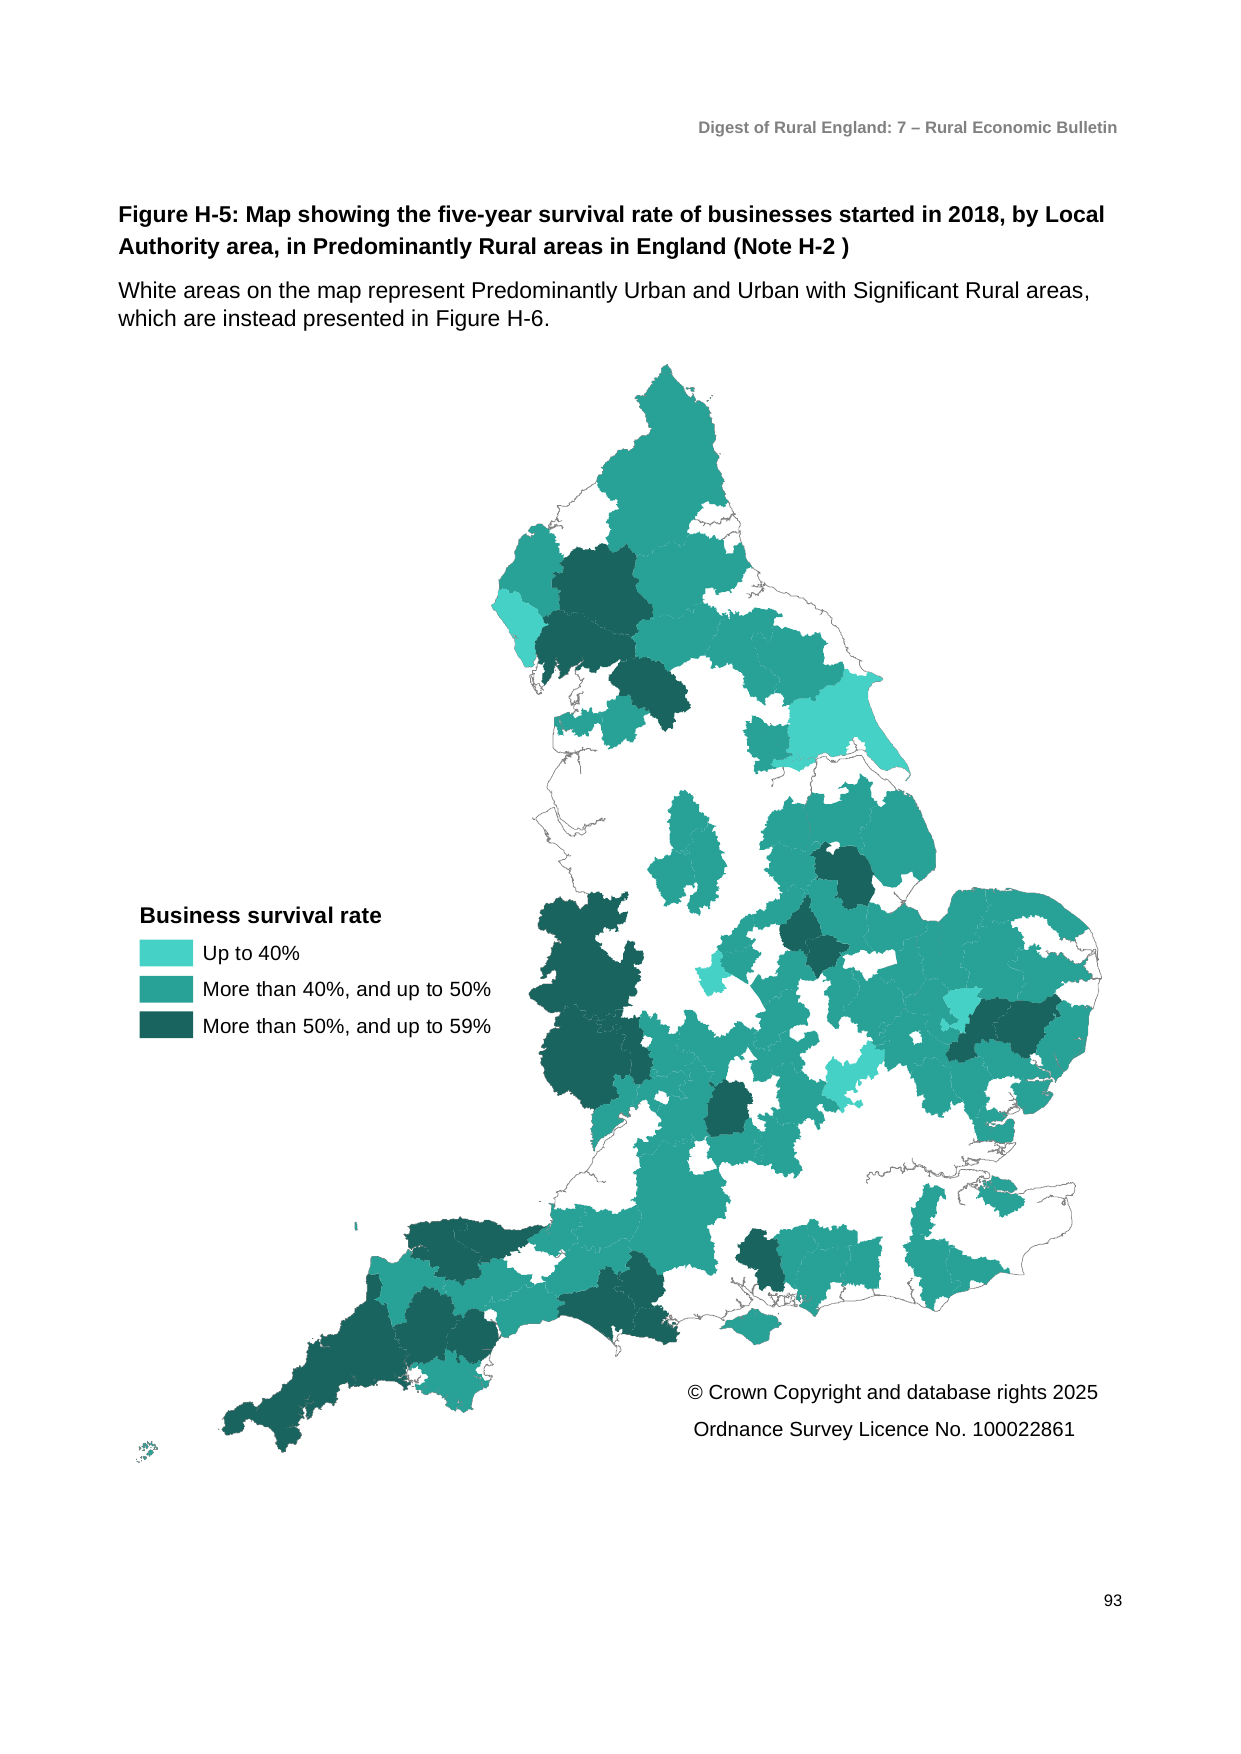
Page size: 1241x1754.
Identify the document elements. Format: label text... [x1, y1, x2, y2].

text Figure H‑5: Map showing the five-year survival rate of businesses started in 2018, by Local Authority area, in Predominantly Rural areas in England (Note H-2) [118, 201, 1122, 259]
text White areas on the map represent Predominantly Urban and Urban with Significant Rural areas, which are instead presented in Figure H‑6. [118, 277, 1122, 331]
